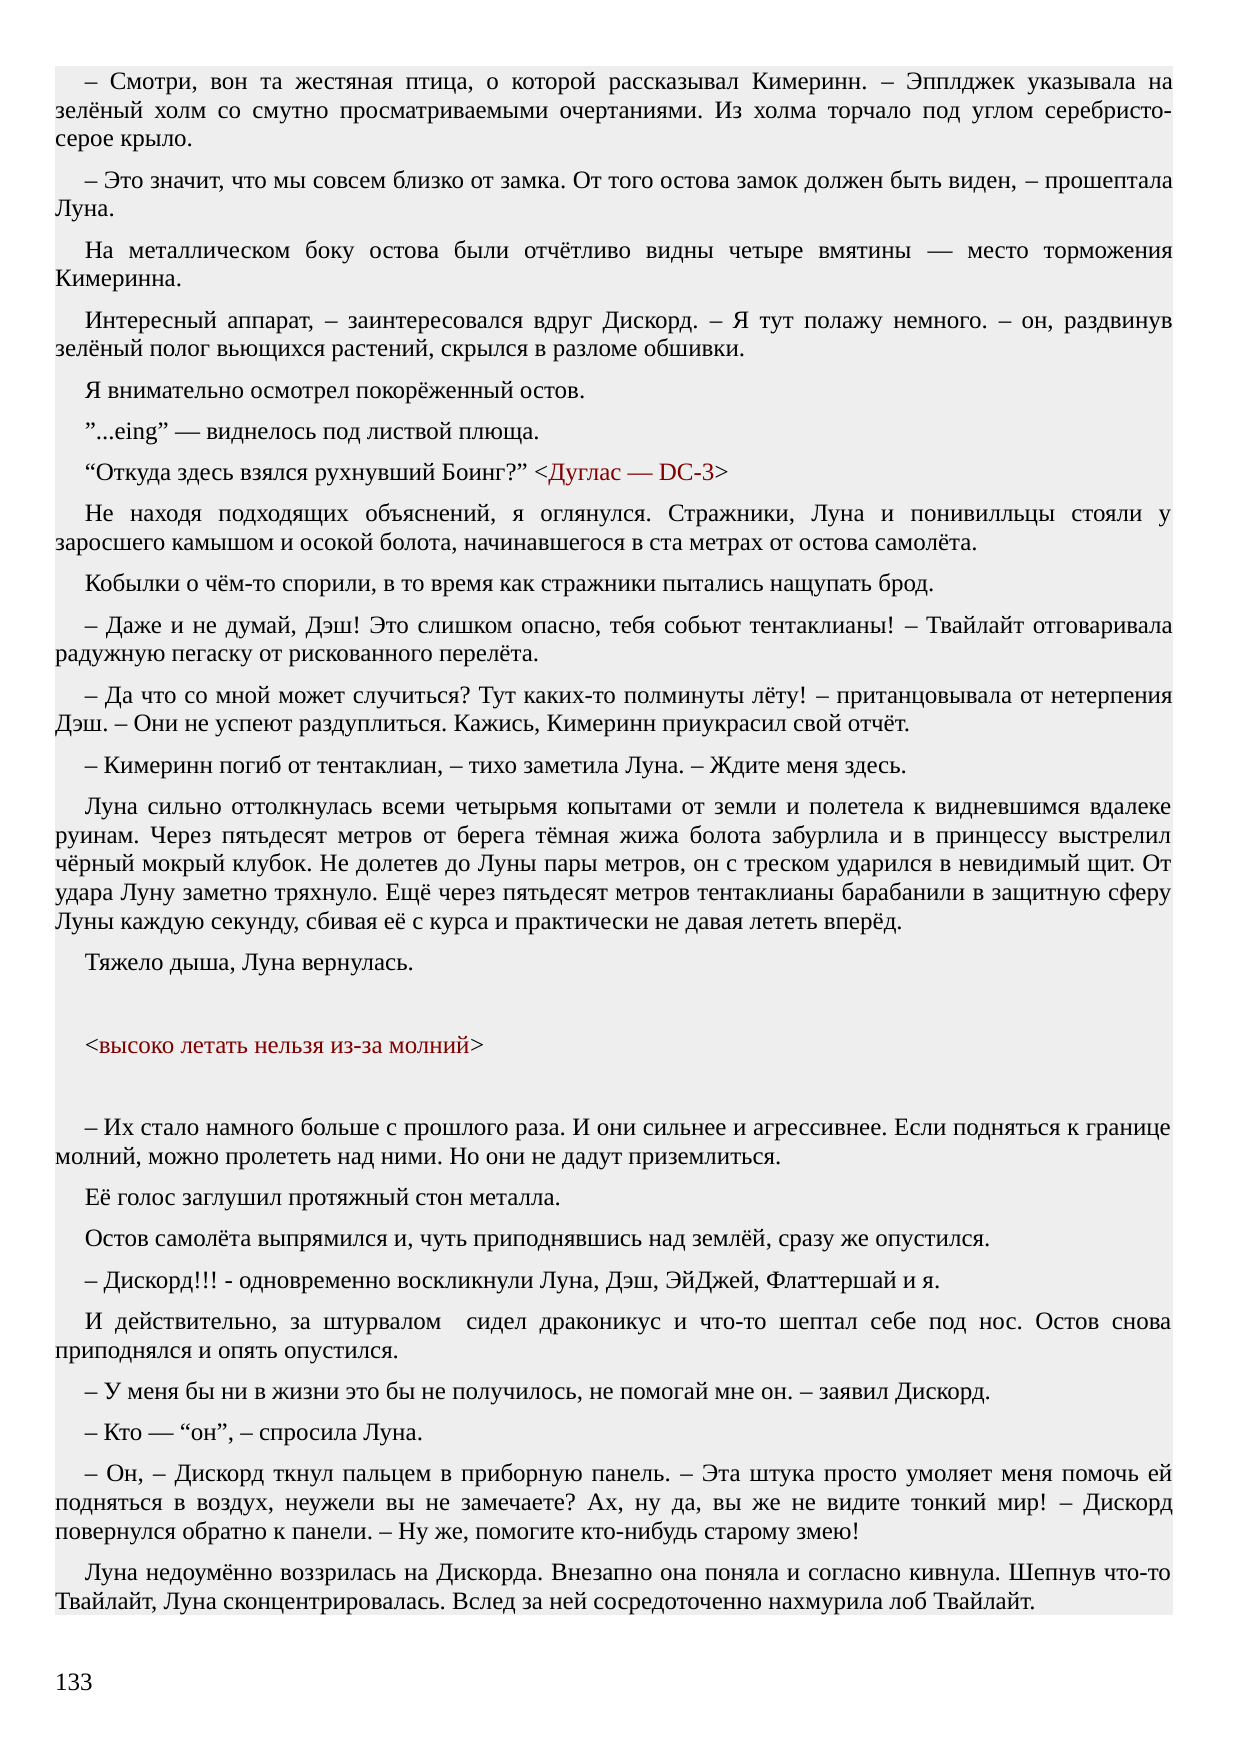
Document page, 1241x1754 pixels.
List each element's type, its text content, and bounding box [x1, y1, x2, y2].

text И действительно, за штурвалом сидел драконикус и что-то шептал себе под нос. Остов снова приподнялся и опять опустился. [55, 1306, 1173, 1363]
text – У меня бы ни в жизни это бы не получилось, не помогай мне он. – заявил Дискорд. [55, 1376, 1173, 1405]
text – Это значит, что мы совсем близко от замка. От того остова замок должен быть виден, – прошептала Луна. [55, 165, 1173, 222]
text Её голос заглушил протяжный стон металла. [55, 1182, 1173, 1211]
text – Смотри, вон та жестяная птица, о которой рассказывал Кимеринн. – Эпплджек указывала на зелёный холм со смутно просматриваемыми очертаниями. Из холма торчало под углом серебристо-серое крыло. [55, 66, 1173, 152]
text – Даже и не думай, Дэш! Это слишком опасно, тебя собьют тентаклианы! – Твайлайт отговаривала радужную пегаску от рискованного перелёта. [55, 610, 1173, 667]
text <высоко летать нельзя из-за молний> [55, 1030, 1173, 1058]
text “Откуда здесь взялся рухнувший Боинг?” <Дуглас — DC-3> [55, 457, 1173, 486]
text Интересный аппарат, – заинтересовался вдруг Дискорд. – Я тут полажу немного. – он, раздвинув зелёный полог вьющихся растений, скрылся в разломе обшивки. [55, 305, 1173, 362]
text Не находя подходящих объяснений, я оглянулся. Стражники, Луна и понивилльцы стояли у заросшего камышом и осокой болота, начинавшегося в ста метрах от остова самолёта. [55, 498, 1173, 556]
text Остов самолёта выпрямился и, чуть приподнявшись над землёй, сразу же опустился. [55, 1223, 1173, 1252]
text Я внимательно осмотрел покорёженный остов. [55, 375, 1173, 403]
text – Да что со мной может случиться? Тут каких-то полминуты лёту! – пританцовывала от нетерпения Дэш. – Они не успеют раздуплиться. Кажись, Кимеринн приукрасил свой отчёт. [55, 680, 1173, 737]
text На металлическом боку остова были отчётливо видны четыре вмятины — место торможения Кимеринна. [55, 235, 1173, 292]
text – Дискорд!!! - одновременно воскликнули Луна, Дэш, ЭйДжей, Флаттершай и я. [55, 1265, 1173, 1293]
text Тяжело дыша, Луна вернулась. [55, 947, 1173, 976]
text Кобылки о чём-то спорили, в то время как стражники пытались нащупать брод. [55, 568, 1173, 597]
text Луна сильно оттолкнулась всеми четырьмя копытами от земли и полетела к видневшимся вдалеке руинам. Через пятьдесят метров от берега тёмная жижа болота забурлила и в принцессу выстрелил чёрный мокрый клубок. Не долетев до Луны пары метров, он с треском ударился в невидимый щит. От удара Луну заметно тряхнуло. Ещё через пятьдесят метров тентаклианы барабанили в защитную сферу Луны каждую секунду, сбивая её с курса и практически не давая лететь вперёд. [55, 791, 1173, 935]
text – Их стало намного больше с прошлого раза. И они сильнее и агрессивнее. Если подняться к границе молний, можно пролететь над ними. Но они не дадут приземлиться. [55, 1112, 1173, 1170]
text – Кимеринн погиб от тентаклиан, – тихо заметила Луна. – Ждите меня здесь. [55, 750, 1173, 778]
text – Он, – Дискорд ткнул пальцем в приборную панель. – Эта штука просто умоляет меня помочь ей подняться в воздух, неужели вы не замечаете? Ах, ну да, вы же не видите тонкий мир! – Дискорд повернулся обратно к панели. – Ну же, помогите кто-нибудь старому змею! [55, 1458, 1173, 1545]
text – Кто — “он”, – спросила Луна. [55, 1417, 1173, 1446]
text Луна недоумённо воззрилась на Дискорда. Внезапно она поняла и согласно кивнула. Шепнув что-то Твайлайт, Луна сконцентрировалась. Вслед за ней сосредоточенно нахмурила лоб Твайлайт. [55, 1557, 1173, 1615]
text ”...eing” — виднелось под листвой плюща. [55, 416, 1173, 445]
